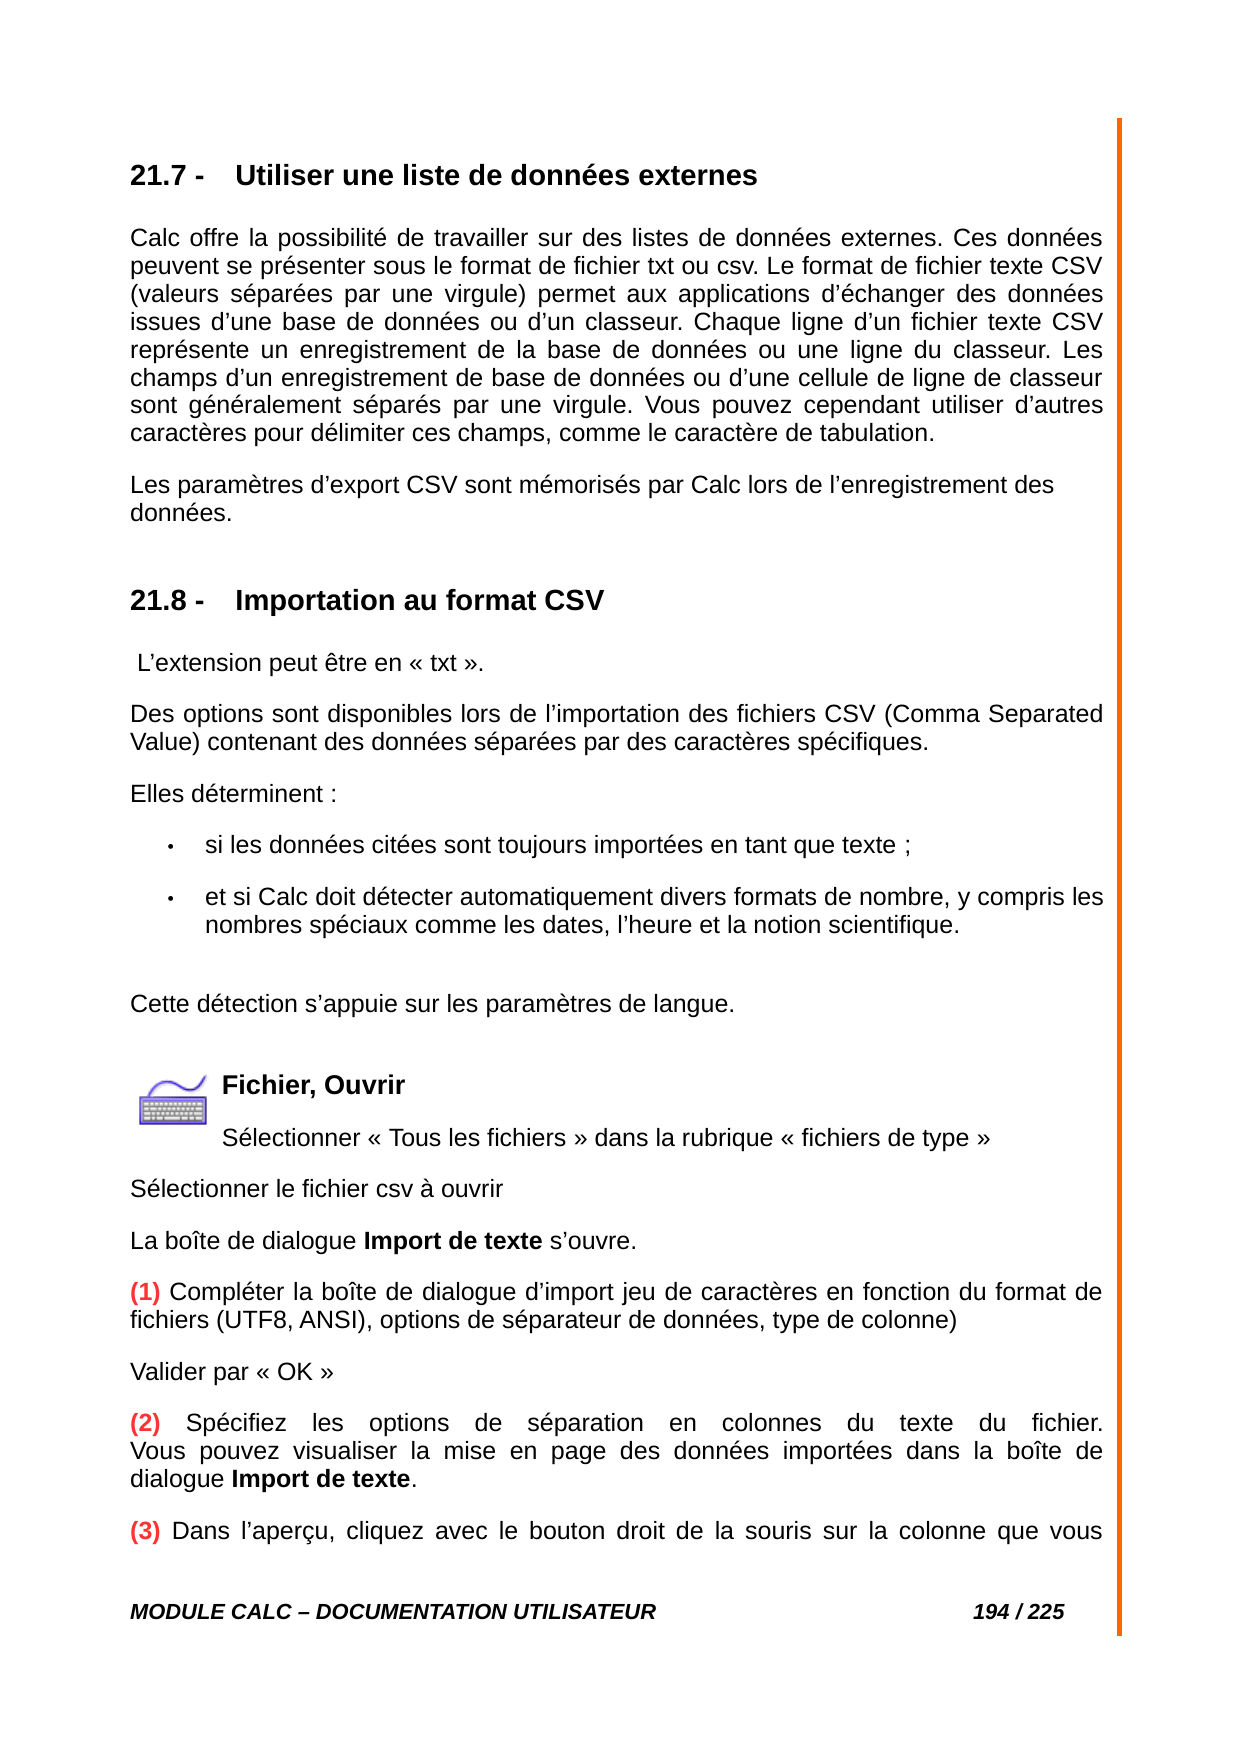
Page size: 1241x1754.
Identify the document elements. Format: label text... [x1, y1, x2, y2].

subtitle Utiliser une liste de données externes [130, 159, 1105, 192]
text La boîte de dialogue Import de texte s’ouvre. [130, 1227, 1105, 1254]
text Valider par « OK » [130, 1358, 1105, 1386]
text (2) Spécifiez les options de séparation en colonnes du texte du fichier. Vous pouvez visualiser la mise en page des données importées dans la boîte de dialogue Import de texte. [130, 1409, 1105, 1493]
text (3) Dans l’aperçu, cliquez avec le bouton droit de la souris sur la colonne que vous [130, 1517, 1105, 1544]
text Fichier, Ouvrir [210, 1069, 1105, 1100]
list et si Calc doit détecter automatiquement divers formats de nombre, y compris les nombres spéciaux comme les dates, l’heure et la notion scientifique. [167, 883, 1105, 938]
text Les paramètres d’export CSV sont mémorisés par Calc lors de l’enregistrement des données. [130, 471, 1105, 527]
text (1) Compléter la boîte de dialogue d’import jeu de caractères en fonction du format de fichiers (UTF8, ANSI), options de séparateur de données, type de colonne) [130, 1278, 1105, 1334]
text Sélectionner « Tous les fichiers » dans la rubrique « fichiers de type » [130, 1123, 1105, 1151]
text L’extension peut être en « txt ». [130, 648, 1105, 676]
text Calc offre la possibilité de travailler sur des listes de données externes. Ces données peuvent se présenter sous le format de fichier txt ou csv. Le format de fichier texte CSV (valeurs séparées par une virgule) permet aux applications d’échanger des données issues d’une base de données ou d’un classeur. Chaque ligne d’un fichier texte CSV représente un enregistrement de la base de données ou une ligne du classeur. Les champs d’un enregistrement de base de données ou d’une cellule de ligne de classeur sont généralement séparés par une virgule. Vous pouvez cependant utiliser d’autres caractères pour délimiter ces champs, comme le caractère de tabulation. [130, 224, 1105, 447]
subtitle Importation au format CSV [130, 584, 1105, 617]
text Sélectionner le fichier csv à ouvrir [130, 1175, 1105, 1203]
picture [135, 1064, 210, 1139]
text Cette détection s’appuie sur les paramètres de langue. [130, 990, 1105, 1018]
text Des options sont disponibles lors de l’importation des fichiers CSV (Comma Separated Value) contenant des données séparées par des caractères spécifiques. [130, 700, 1105, 756]
text Elles déterminent : [130, 779, 1105, 807]
list si les données citées sont toujours importées en tant que texte ; [167, 831, 1105, 859]
